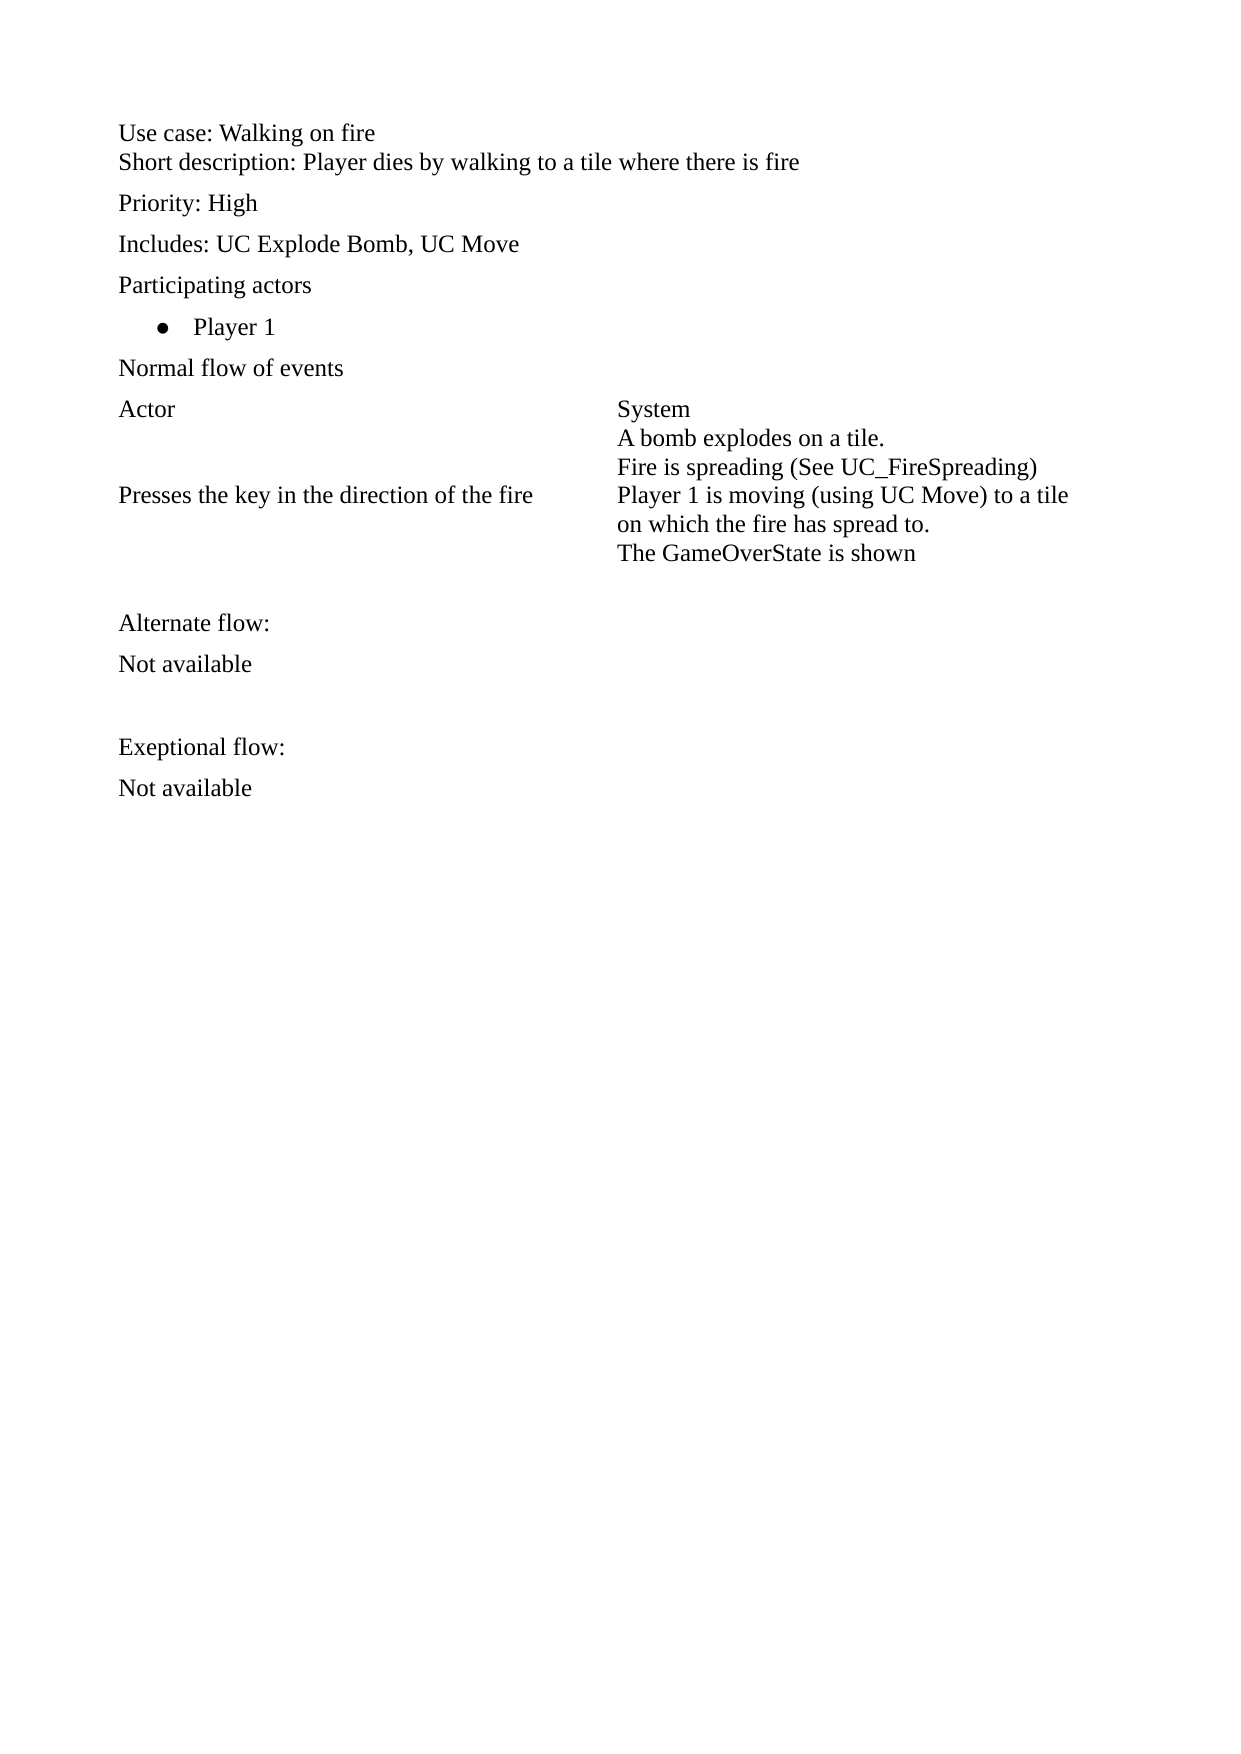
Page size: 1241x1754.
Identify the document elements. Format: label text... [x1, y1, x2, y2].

text Not available [118, 773, 1122, 802]
table_cell Fire is spreading (See UC_FireSpreading) [606, 452, 1104, 481]
table_cell [107, 452, 606, 481]
table_header Actor [107, 394, 606, 423]
table_cell Presses the key in the direction of the fire [107, 481, 606, 538]
table_header System [606, 394, 1104, 423]
table_cell Player 1 is moving (using UC Move) to a tile on which the fire has spread to. [606, 481, 1104, 538]
table_cell A bomb explodes on a tile. [606, 423, 1104, 452]
text Use case: Walking on fire [118, 118, 1122, 147]
table_cell [107, 538, 606, 567]
table_cell The GameOverState is shown [606, 538, 1104, 567]
text Not available [118, 649, 1122, 678]
text Includes: UC Explode Bomb, UC Move [118, 229, 1122, 258]
text Participating actors [118, 271, 1122, 299]
list Player 1 [156, 312, 1122, 341]
text Alternate flow: [118, 608, 1122, 637]
text Normal flow of events [118, 353, 1122, 382]
text Exeptional flow: [118, 732, 1122, 761]
table_cell [107, 423, 606, 452]
text Priority: High [118, 188, 1122, 217]
text Short description: Player dies by walking to a tile where there is fire [118, 147, 1122, 176]
